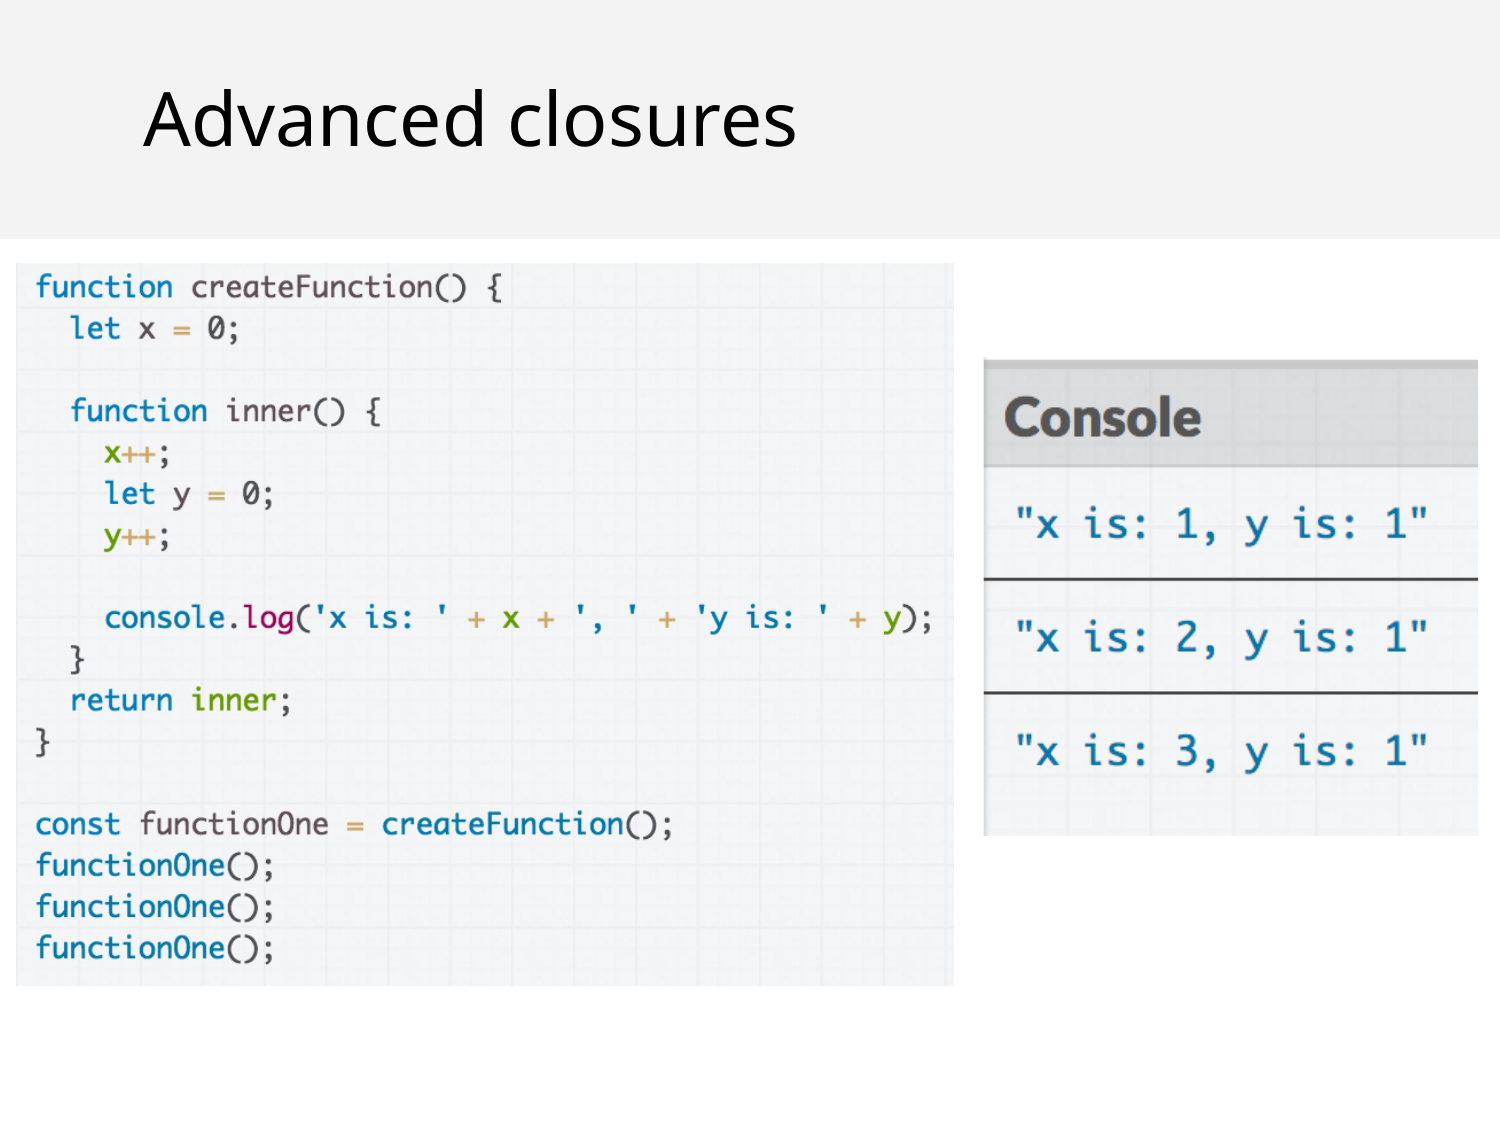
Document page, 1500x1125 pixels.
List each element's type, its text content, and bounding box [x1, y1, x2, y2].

title Advanced closures [128, 56, 1372, 183]
picture [16, 263, 954, 987]
picture [981, 357, 1478, 836]
